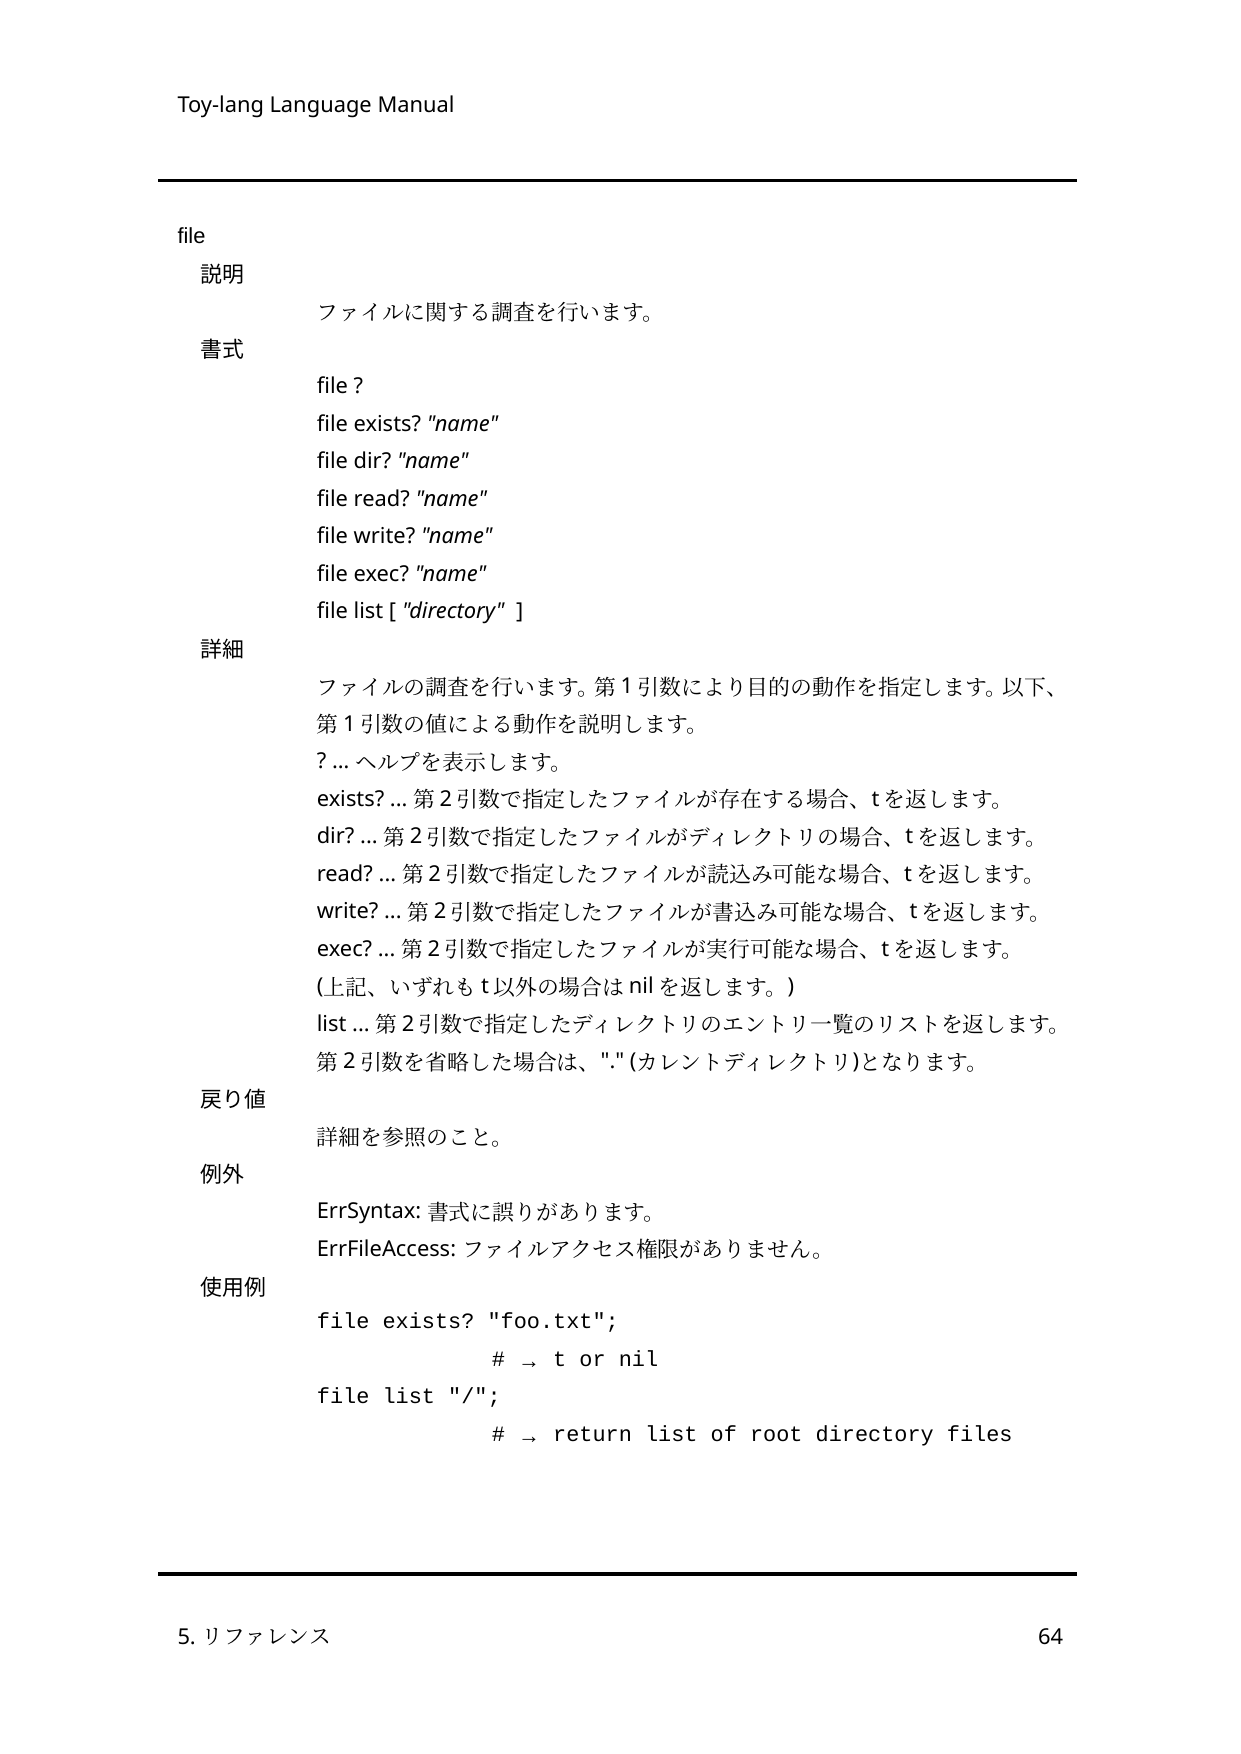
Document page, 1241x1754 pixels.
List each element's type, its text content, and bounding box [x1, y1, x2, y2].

table_header 説明 [200, 254, 317, 329]
table_cell 例外 [200, 1154, 317, 1267]
table_cell ファイルの調査を行います。第1引数により目的の動作を指定します。以下、第1引数の値による動作を説明します。 ? … ヘルプを表示します。 exists? ... 第2引数で指定したファイルが存在する場合、tを返します。 dir? ... 第2引数で指定したファイルがディレクトリの場合、tを返します。 read? ... 第2引数で指定したファイルが読込み可能な場合、tを返します。 write? ... 第2引数で指定したファイルが書込み可能な場合、tを返します。 exec? ... 第2引数で指定したファイルが実行可能な場合、tを返します。 (上記、いずれもt以外の場合はnilを返します。) list ... 第2引数で指定したディレクトリのエントリ一覧のリストを返します。第2引数を省略した場合は、"." (カレントディレクトリ)となります。 [317, 629, 1063, 1079]
table_cell 詳細を参照のこと。 [317, 1079, 1063, 1154]
table_cell file exists? "foo.txt"; # → t or nil file list "/"; # → return list of root directory files [317, 1267, 1063, 1454]
table_header ファイルに関する調査を行います。 [317, 254, 1063, 329]
table_cell 戻り値 [200, 1079, 317, 1154]
table_cell 使用例 [200, 1267, 317, 1454]
table_cell ErrSyntax: 書式に誤りがあります。 ErrFileAccess: ファイルアクセス権限がありません。 [317, 1154, 1063, 1267]
table_cell 詳細 [200, 629, 317, 1079]
table_cell file ? file exists? "name" file dir? "name" file read? "name" file write? "name" file exec? "name" file list [ "directory" ] [317, 329, 1063, 629]
subtitle file [177, 217, 1063, 254]
table_cell 書式 [200, 329, 317, 629]
